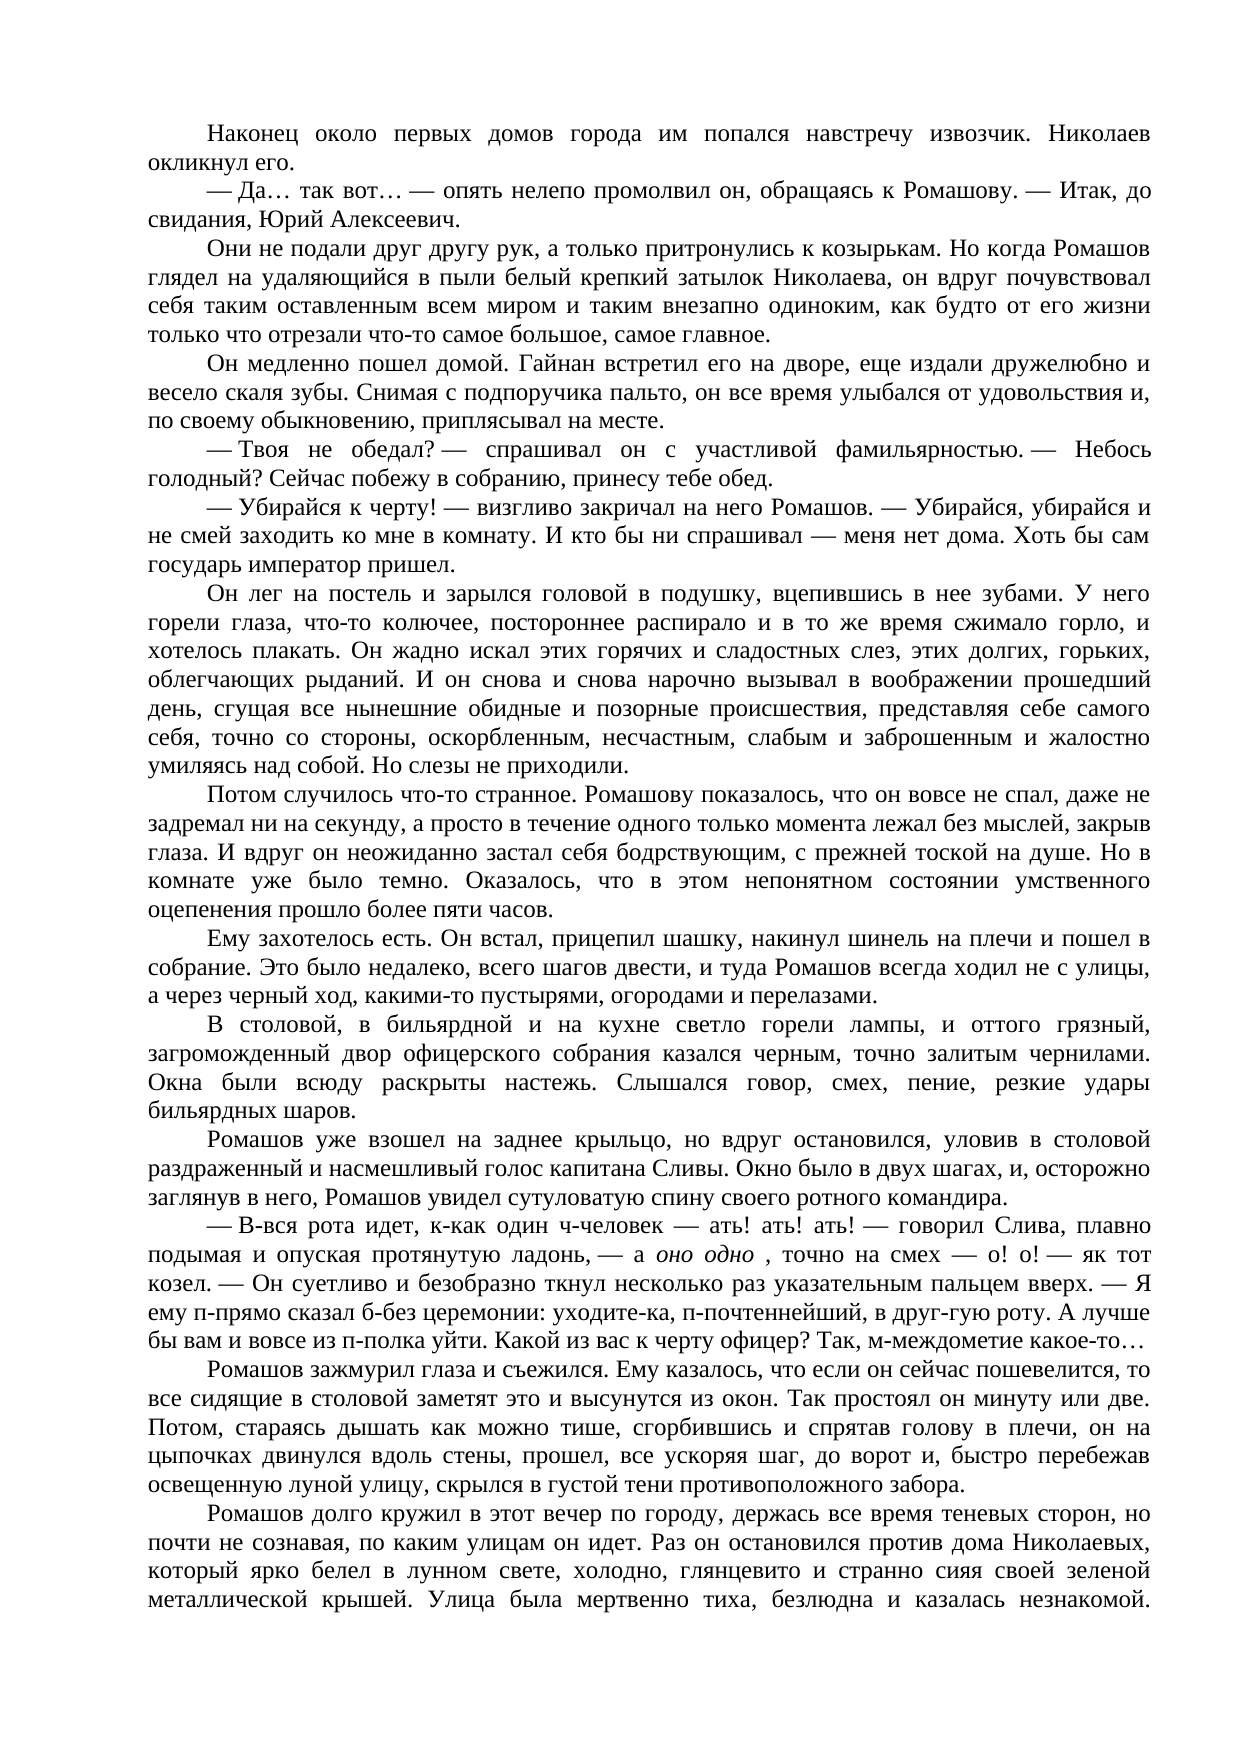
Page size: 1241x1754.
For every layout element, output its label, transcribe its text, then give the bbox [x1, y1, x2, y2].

text Ему захотелось есть. Он встал, прицепил шашку, накинул шинель на плечи и пошел в собрание. Это было недалеко, всего шагов двести, и туда Ромашов всегда ходил не с улицы, а через черный ход, какими-то пустырями, огородами и перелазами. [148, 923, 1152, 1009]
text Наконец около первых домов города им попался навстречу извозчик. Николаев окликнул его. [148, 118, 1152, 176]
text — Твоя не обедал? — спрашивал он с участливой фамильярностью. — Небось голодный? Сейчас побежу в собранию, принесу тебе обед. [148, 434, 1152, 492]
text — В-вся рота идет, к-как один ч-человек — ать! ать! ать! — говорил Слива, плавно подымая и опуская протянутую ладонь, — а оно одно , точно на смех — о! о! — як тот козел. — Он суетливо и безобразно ткнул несколько раз указательным пальцем вверх. — Я ему п-прямо сказал б-без церемонии: уходите-ка, п-почтеннейший, в друг-гую роту. А лучше бы вам и вовсе из п-полка уйти. Какой из вас к черту офицер? Так, м-междометие какое-то… [148, 1211, 1152, 1354]
text Ромашов долго кружил в этот вечер по городу, держась все время теневых сторон, но почти не сознавая, по каким улицам он идет. Раз он остановился против дома Николаевых, который ярко белел в лунном свете, холодно, глянцевито и странно сияя своей зеленой металлической крышей. Улица была мертвенно тиха, безлюдна и казалась незнакомой. [148, 1498, 1152, 1613]
text Потом случилось что-то странное. Ромашову показалось, что он вовсе не спал, даже не задремал ни на секунду, а просто в течение одного только момента лежал без мыслей, закрыв глаза. И вдруг он неожиданно застал себя бодрствующим, с прежней тоской на душе. Но в комнате уже было темно. Оказалось, что в этом непонятном состоянии умственного оцепенения прошло более пяти часов. [148, 779, 1152, 923]
text Ромашов зажмурил глаза и съежился. Ему казалось, что если он сейчас пошевелится, то все сидящие в столовой заметят это и высунутся из окон. Так простоял он минуту или две. Потом, стараясь дышать как можно тише, сгорбившись и спрятав голову в плечи, он на цыпочках двинулся вдоль стены, прошел, все ускоряя шаг, до ворот и, быстро перебежав освещенную луной улицу, скрылся в густой тени противоположного забора. [148, 1354, 1152, 1498]
text Они не подали друг другу рук, а только притронулись к козырькам. Но когда Ромашов глядел на удаляющийся в пыли белый крепкий затылок Николаева, он вдруг почувствовал себя таким оставленным всем миром и таким внезапно одиноким, как будто от его жизни только что отрезали что-то самое большое, самое главное. [148, 233, 1152, 348]
text В столовой, в бильярдной и на кухне светло горели лампы, и оттого грязный, загроможденный двор офицерского собрания казался черным, точно залитым чернилами. Окна были всюду раскрыты настежь. Слышался говор, смех, пение, резкие удары бильярдных шаров. [148, 1009, 1152, 1124]
text Ромашов уже взошел на заднее крыльцо, но вдруг остановился, уловив в столовой раздраженный и насмешливый голос капитана Сливы. Окно было в двух шагах, и, осторожно заглянув в него, Ромашов увидел сутуловатую спину своего ротного командира. [148, 1124, 1152, 1211]
text — Да… так вот… — опять нелепо промолвил он, обращаясь к Ромашову. — Итак, до свидания, Юрий Алексеевич. [148, 176, 1152, 233]
text Он медленно пошел домой. Гайнан встретил его на дворе, еще издали дружелюбно и весело скаля зубы. Снимая с подпоручика пальто, он все время улыбался от удовольствия и, по своему обыкновению, приплясывал на месте. [148, 348, 1152, 434]
text Он лег на постель и зарылся головой в подушку, вцепившись в нее зубами. У него горели глаза, что-то колючее, постороннее распирало и в то же время сжимало горло, и хотелось плакать. Он жадно искал этих горячих и сладостных слез, этих долгих, горьких, облегчающих рыданий. И он снова и снова нарочно вызывал в воображении прошедший день, сгущая все нынешние обидные и позорные происшествия, представляя себе самого себя, точно со стороны, оскорбленным, несчастным, слабым и заброшенным и жалостно умиляясь над собой. Но слезы не приходили. [148, 578, 1152, 779]
text — Убирайся к черту! — визгливо закричал на него Ромашов. — Убирайся, убирайся и не смей заходить ко мне в комнату. И кто бы ни спрашивал — меня нет дома. Хоть бы сам государь император пришел. [148, 492, 1152, 578]
